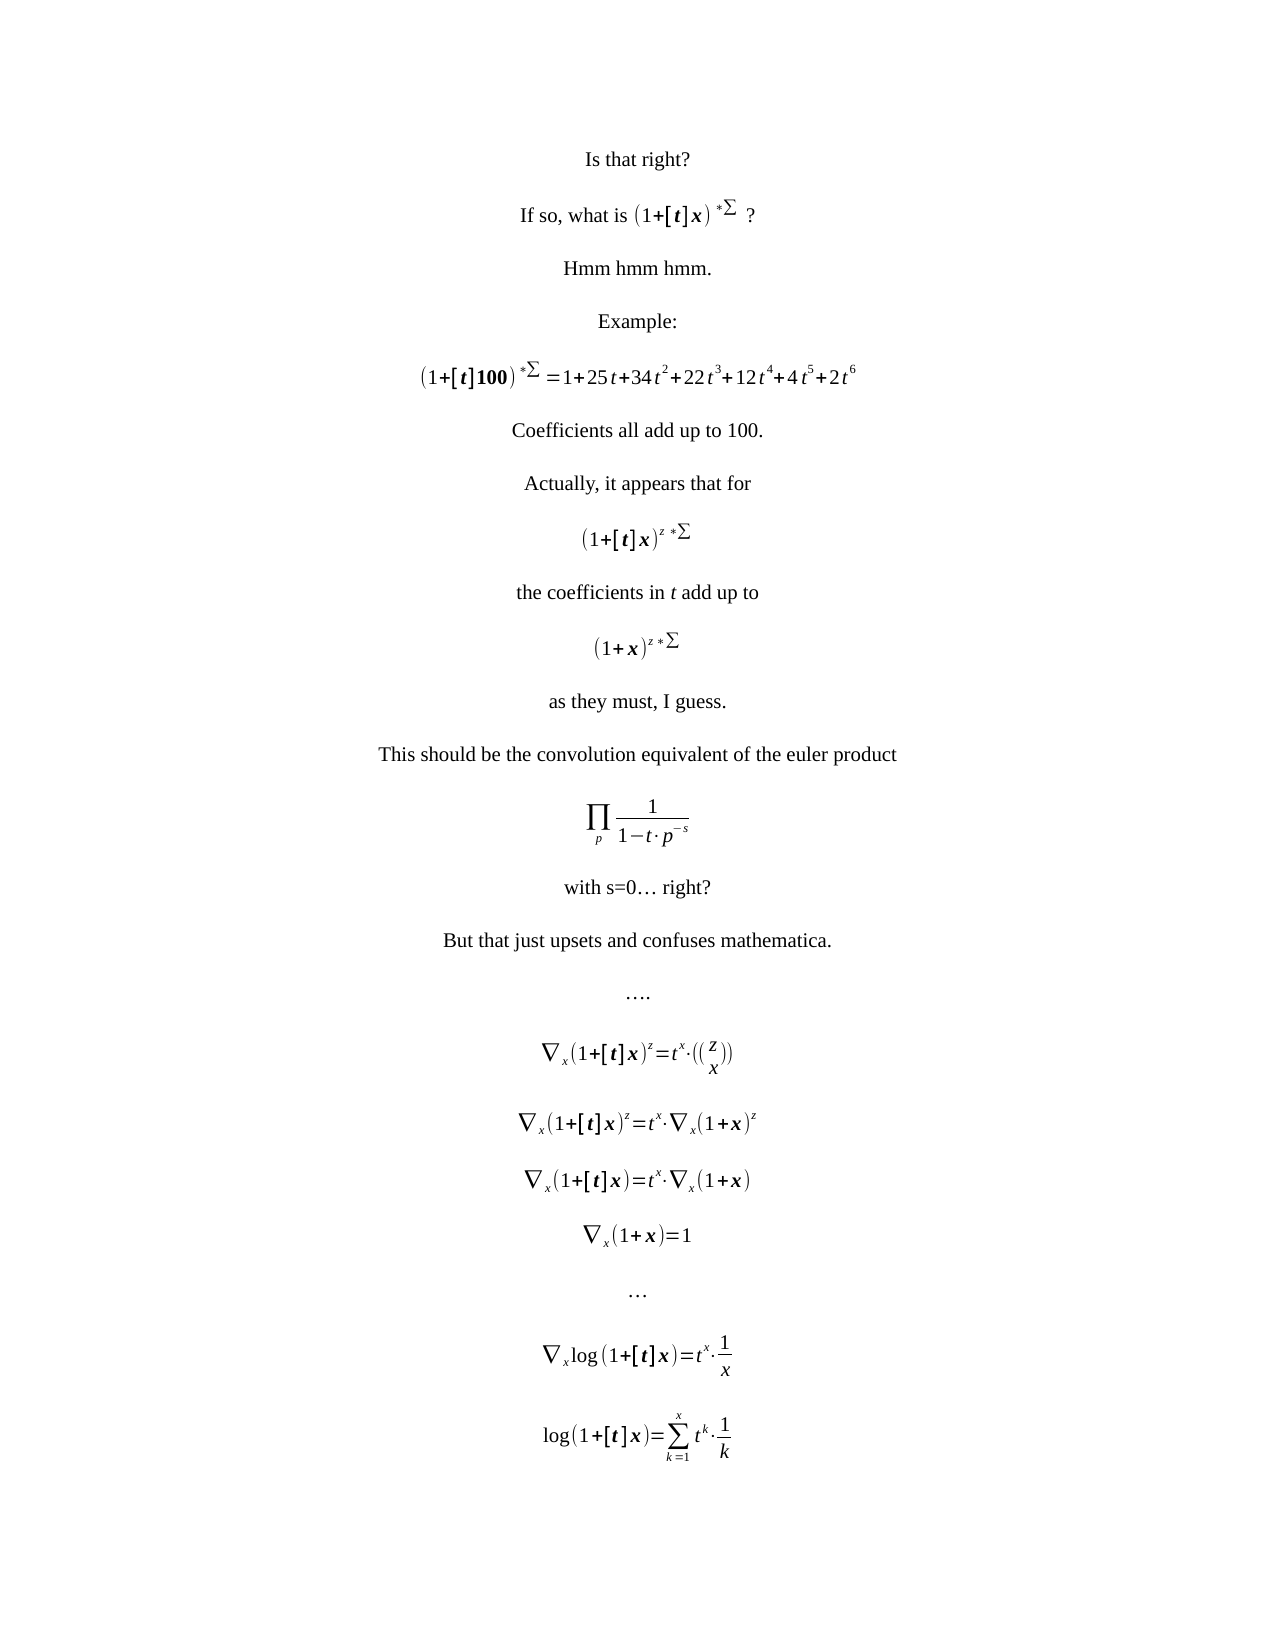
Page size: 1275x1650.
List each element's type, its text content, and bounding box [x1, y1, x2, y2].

text …. [118, 980, 1157, 1004]
text Coefficients all add up to 100. [118, 418, 1157, 442]
text as they must, I guess. [118, 689, 1157, 713]
text But that just upsets and confuses mathematica. [118, 928, 1157, 952]
text Hmm hmm hmm. [118, 256, 1157, 280]
text the coefficients in t add up to [118, 580, 1157, 604]
text Actually, it appears that for [118, 471, 1157, 494]
text Is that right? [118, 147, 1157, 171]
text with s=0… right? [118, 875, 1157, 899]
text … [118, 1278, 1157, 1302]
text Example: [118, 308, 1157, 333]
text This should be the convolution equivalent of the euler product [118, 742, 1157, 766]
text If so, what is? [118, 199, 1157, 228]
